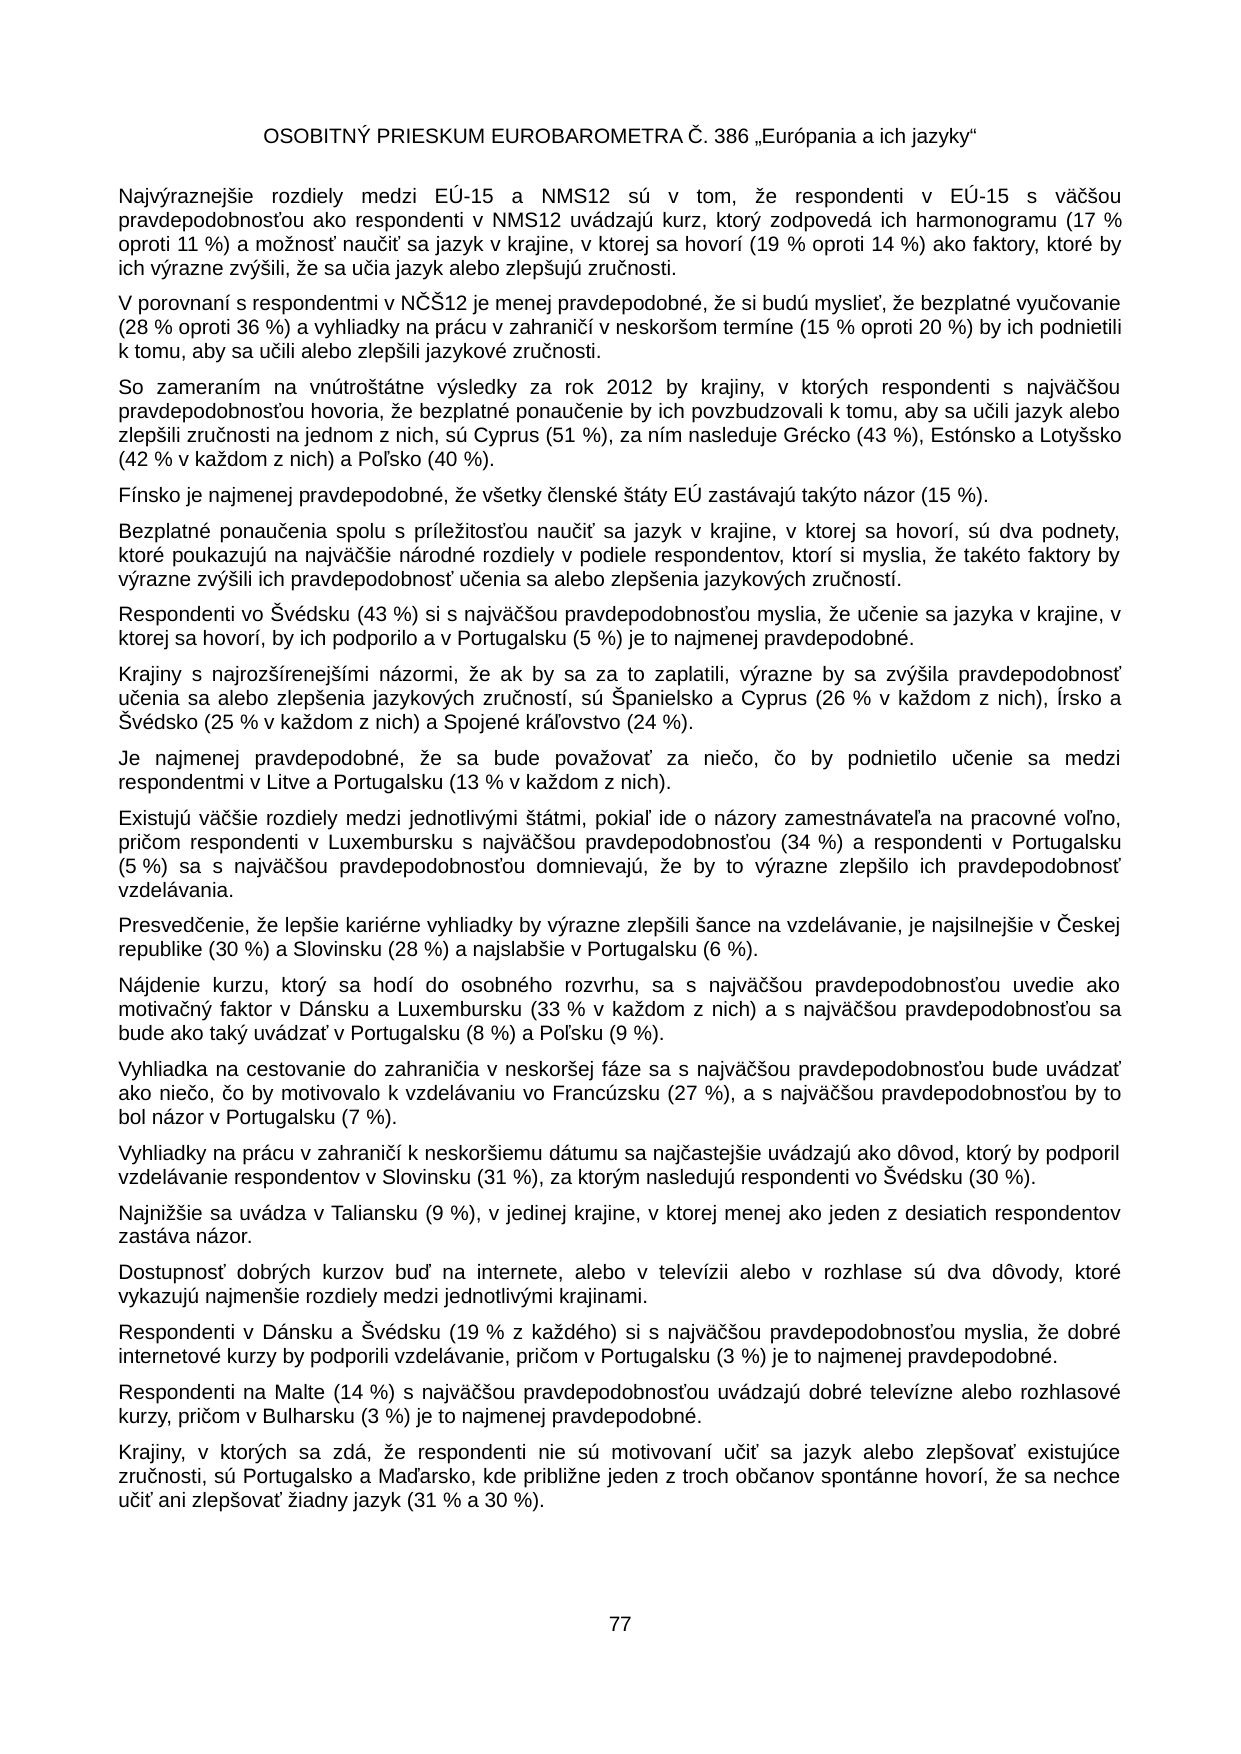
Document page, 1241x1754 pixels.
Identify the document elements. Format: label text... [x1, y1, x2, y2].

text Krajiny s najrozšírenejšími názormi, že ak by sa za to zaplatili, výrazne by sa zvýšila pravdepodobnosť učenia sa alebo zlepšenia jazykových zručností, sú Španielsko a Cyprus (26 % v každom z nich), Írsko a Švédsko (25 % v každom z nich) a Spojené kráľovstvo (24 %). [118, 662, 1122, 734]
text Presvedčenie, že lepšie kariérne vyhliadky by výrazne zlepšili šance na vzdelávanie, je najsilnejšie v Českej republike (30 %) a Slovinsku (28 %) a najslabšie v Portugalsku (6 %). [118, 913, 1122, 961]
text Najnižšie sa uvádza v Taliansku (9 %), v jedinej krajine, v ktorej menej ako jeden z desiatich respondentov zastáva názor. [118, 1200, 1122, 1248]
text Vyhliadky na prácu v zahraničí k neskoršiemu dátumu sa najčastejšie uvádzajú ako dôvod, ktorý by podporil vzdelávanie respondentov v Slovinsku (31 %), za ktorým nasledujú respondenti vo Švédsku (30 %). [118, 1141, 1122, 1188]
text Respondenti v Dánsku a Švédsku (19 % z každého) si s najväčšou pravdepodobnosťou myslia, že dobré internetové kurzy by podporili vzdelávanie, pričom v Portugalsku (3 %) je to najmenej pravdepodobné. [118, 1320, 1122, 1368]
text Existujú väčšie rozdiely medzi jednotlivými štátmi, pokiaľ ide o názory zamestnávateľa na pracovné voľno, pričom respondenti v Luxembursku s najväčšou pravdepodobnosťou (34 %) a respondenti v Portugalsku (5 %) sa s najväčšou pravdepodobnosťou domnievajú, že by to výrazne zlepšilo ich pravdepodobnosť vzdelávania. [118, 806, 1122, 901]
text Respondenti vo Švédsku (43 %) si s najväčšou pravdepodobnosťou myslia, že učenie sa jazyka v krajine, v ktorej sa hovorí, by ich podporilo a v Portugalsku (5 %) je to najmenej pravdepodobné. [118, 602, 1122, 650]
text Respondenti na Malte (14 %) s najväčšou pravdepodobnosťou uvádzajú dobré televízne alebo rozhlasové kurzy, pričom v Bulharsku (3 %) je to najmenej pravdepodobné. [118, 1380, 1122, 1428]
text Bezplatné ponaučenia spolu s príležitosťou naučiť sa jazyk v krajine, v ktorej sa hovorí, sú dva podnety, ktoré poukazujú na najväčšie národné rozdiely v podiele respondentov, ktorí si myslia, že takéto faktory by výrazne zvýšili ich pravdepodobnosť učenia sa alebo zlepšenia jazykových zručností. [118, 518, 1122, 590]
text Krajiny, v ktorých sa zdá, že respondenti nie sú motivovaní učiť sa jazyk alebo zlepšovať existujúce zručnosti, sú Portugalsko a Maďarsko, kde približne jeden z troch občanov spontánne hovorí, že sa nechce učiť ani zlepšovať žiadny jazyk (31 % a 30 %). [118, 1439, 1122, 1511]
text So zameraním na vnútroštátne výsledky za rok 2012 by krajiny, v ktorých respondenti s najväčšou pravdepodobnosťou hovoria, že bezplatné ponaučenie by ich povzbudzovali k tomu, aby sa učili jazyk alebo zlepšili zručnosti na jednom z nich, sú Cyprus (51 %), za ním nasleduje Grécko (43 %), Estónsko a Lotyšsko (42 % v každom z nich) a Poľsko (40 %). [118, 375, 1122, 471]
text Dostupnosť dobrých kurzov buď na internete, alebo v televízii alebo v rozhlase sú dva dôvody, ktoré vykazujú najmenšie rozdiely medzi jednotlivými krajinami. [118, 1260, 1122, 1308]
text Fínsko je najmenej pravdepodobné, že všetky členské štáty EÚ zastávajú takýto názor (15 %). [118, 483, 1122, 507]
text Je najmenej pravdepodobné, že sa bude považovať za niečo, čo by podnietilo učenie sa medzi respondentmi v Litve a Portugalsku (13 % v každom z nich). [118, 746, 1122, 794]
text Nájdenie kurzu, ktorý sa hodí do osobného rozvrhu, sa s najväčšou pravdepodobnosťou uvedie ako motivačný faktor v Dánsku a Luxembursku (33 % v každom z nich) a s najväčšou pravdepodobnosťou sa bude ako taký uvádzať v Portugalsku (8 %) a Poľsku (9 %). [118, 973, 1122, 1045]
text V porovnaní s respondentmi v NČŠ12 je menej pravdepodobné, že si budú myslieť, že bezplatné vyučovanie (28 % oproti 36 %) a vyhliadky na prácu v zahraničí v neskoršom termíne (15 % oproti 20 %) by ich podnietili k tomu, aby sa učili alebo zlepšili jazykové zručnosti. [118, 291, 1122, 363]
text Najvýraznejšie rozdiely medzi EÚ-15 a NMS12 sú v tom, že respondenti v EÚ-15 s väčšou pravdepodobnosťou ako respondenti v NMS12 uvádzajú kurz, ktorý zodpovedá ich harmonogramu (17 % oproti 11 %) a možnosť naučiť sa jazyk v krajine, v ktorej sa hovorí (19 % oproti 14 %) ako faktory, ktoré by ich výrazne zvýšili, že sa učia jazyk alebo zlepšujú zručnosti. [118, 183, 1122, 279]
text Vyhliadka na cestovanie do zahraničia v neskoršej fáze sa s najväčšou pravdepodobnosťou bude uvádzať ako niečo, čo by motivovalo k vzdelávaniu vo Francúzsku (27 %), a s najväčšou pravdepodobnosťou by to bol názor v Portugalsku (7 %). [118, 1057, 1122, 1129]
